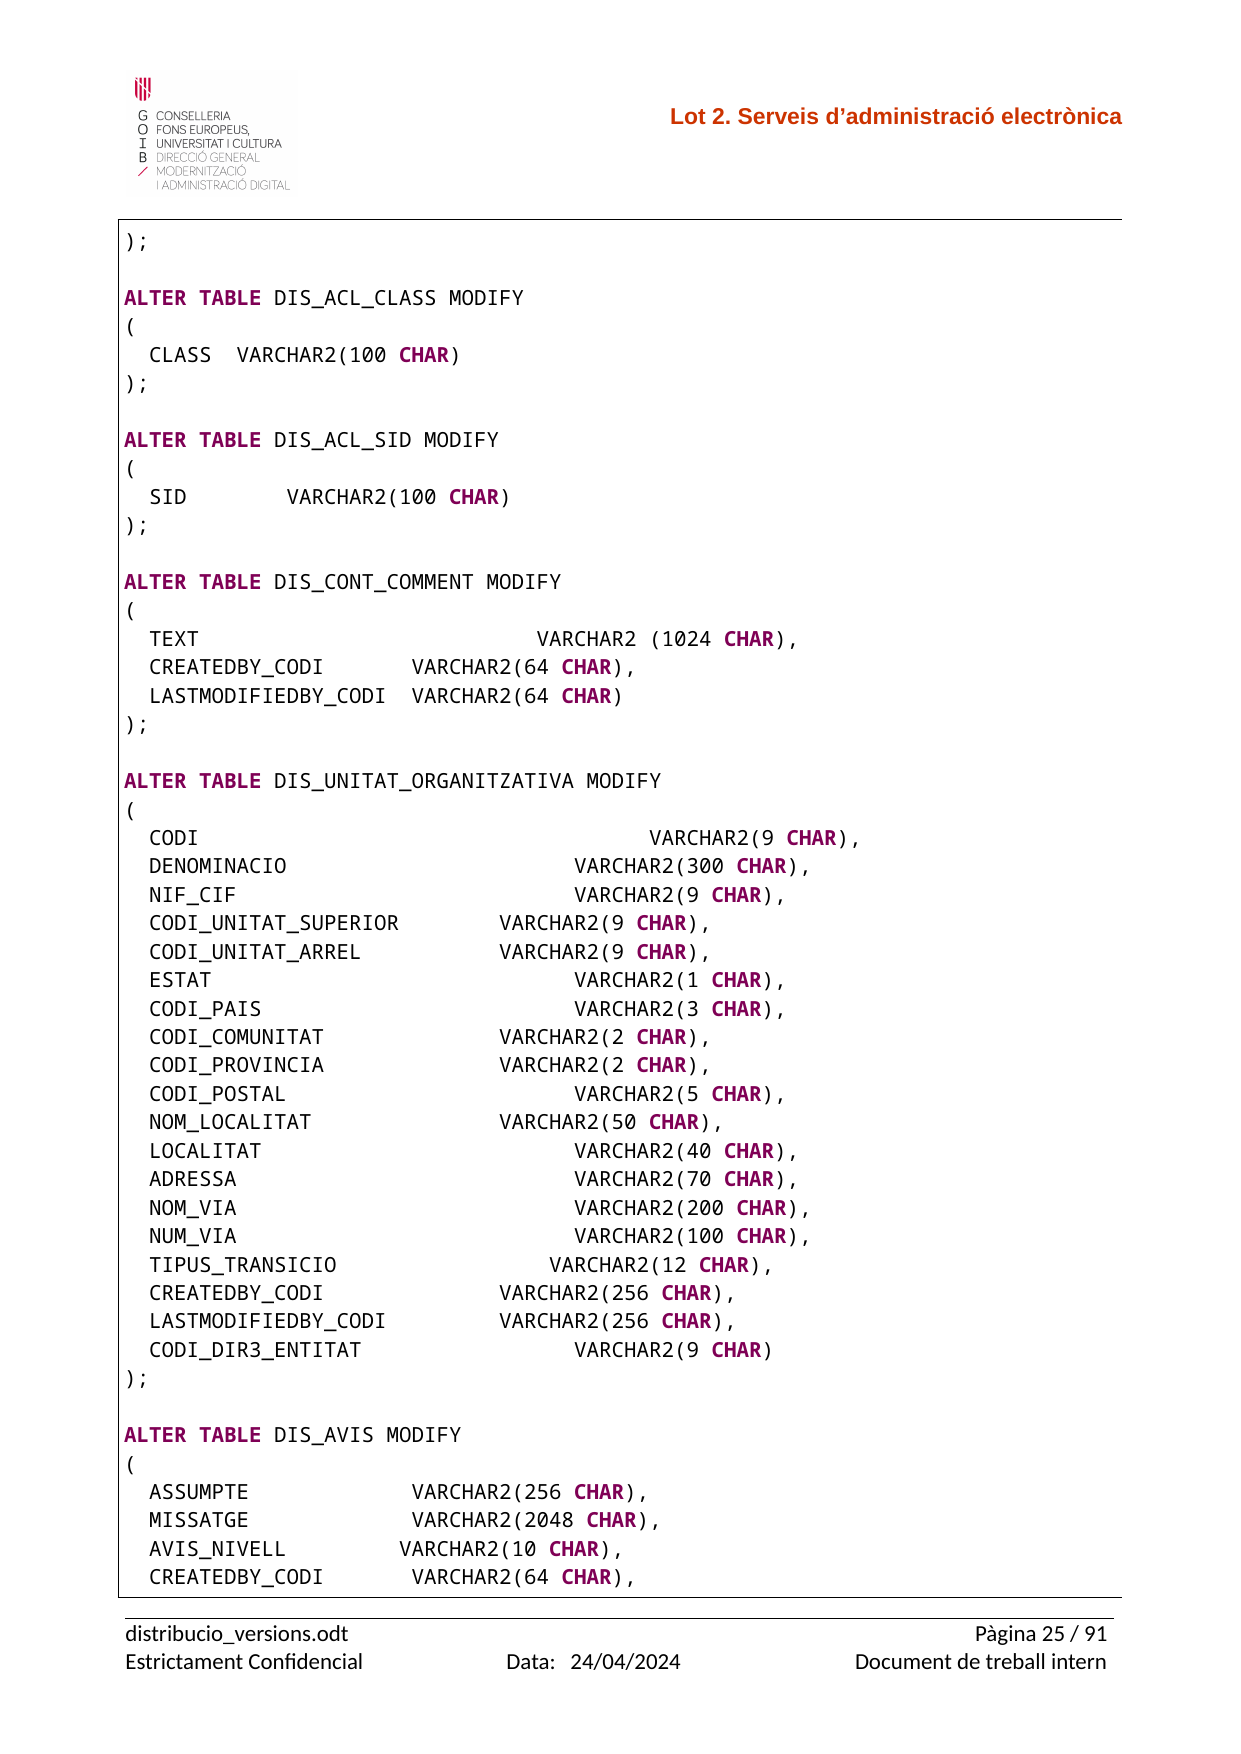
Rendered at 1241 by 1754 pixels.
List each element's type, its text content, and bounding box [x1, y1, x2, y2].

table_header ); ALTER TABLE DIS_ACL_CLASS MODIFY ( CLASS VARCHAR2(100 CHAR) ); ALTER TABLE DIS_ACL_SID MODIFY ( SID VARCHAR2(100 CHAR) ); ALTER TABLE DIS_CONT_COMMENT MODIFY ( TEXT VARCHAR2 (1024 CHAR), CREATEDBY_CODI VARCHAR2(64 CHAR), LASTMODIFIEDBY_CODI VARCHAR2(64 CHAR) ); ALTER TABLE DIS_UNITAT_ORGANITZATIVA MODIFY ( CODI VARCHAR2(9 CHAR), DENOMINACIO VARCHAR2(300 CHAR), NIF_CIF VARCHAR2(9 CHAR), CODI_UNITAT_SUPERIOR VARCHAR2(9 CHAR), CODI_UNITAT_ARREL VARCHAR2(9 CHAR), ESTAT VARCHAR2(1 CHAR), CODI_PAIS VARCHAR2(3 CHAR), CODI_COMUNITAT VARCHAR2(2 CHAR), CODI_PROVINCIA VARCHAR2(2 CHAR), CODI_POSTAL VARCHAR2(5 CHAR), NOM_LOCALITAT VARCHAR2(50 CHAR), LOCALITAT VARCHAR2(40 CHAR), ADRESSA VARCHAR2(70 CHAR), NOM_VIA VARCHAR2(200 CHAR), NUM_VIA VARCHAR2(100 CHAR), TIPUS_TRANSICIO VARCHAR2(12 CHAR), CREATEDBY_CODI VARCHAR2(256 CHAR), LASTMODIFIEDBY_CODI VARCHAR2(256 CHAR), CODI_DIR3_ENTITAT VARCHAR2(9 CHAR) ); ALTER TABLE DIS_AVIS MODIFY ( ASSUMPTE VARCHAR2(256 CHAR), MISSATGE VARCHAR2(2048 CHAR), AVIS_NIVELL VARCHAR2(10 CHAR), CREATEDBY_CODI VARCHAR2(64 CHAR), [119, 220, 1122, 1597]
picture [126, 70, 299, 197]
